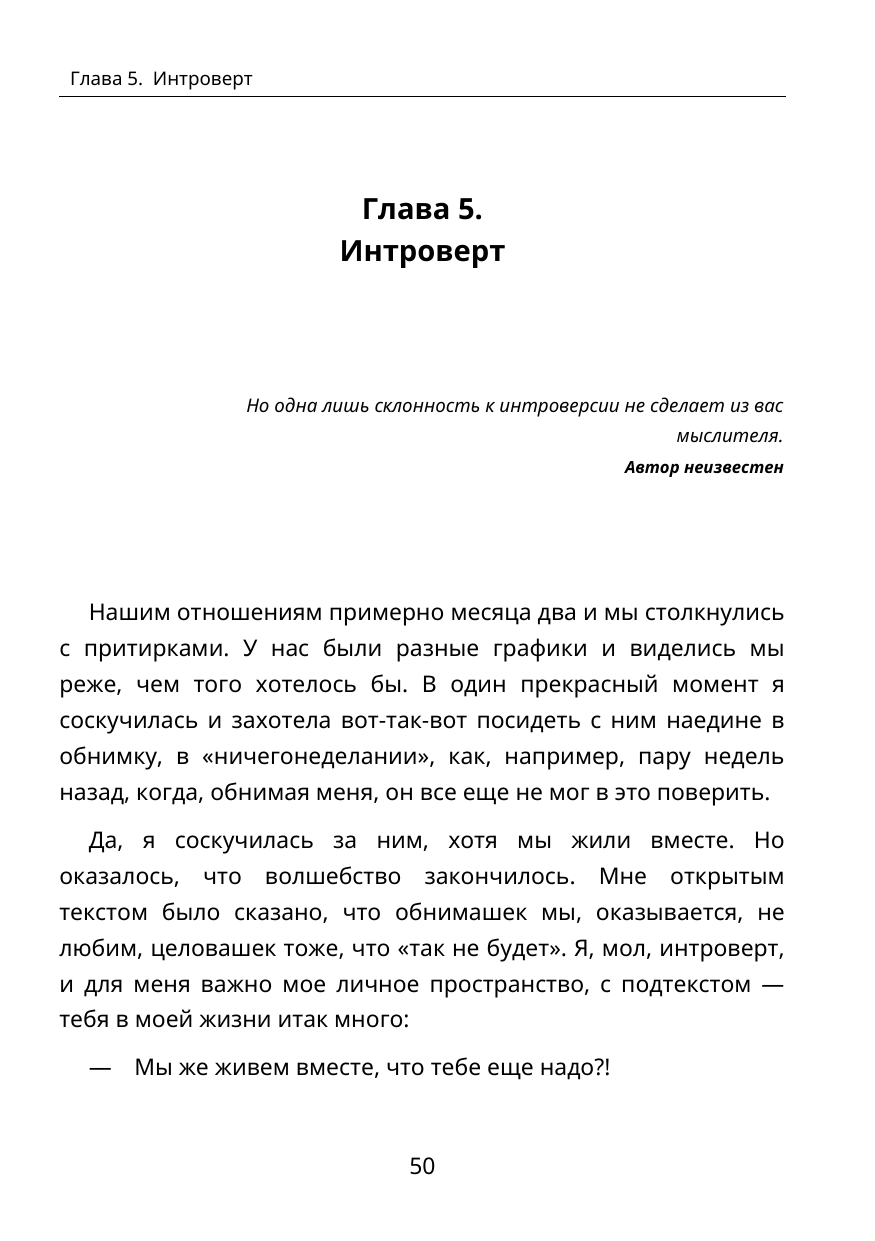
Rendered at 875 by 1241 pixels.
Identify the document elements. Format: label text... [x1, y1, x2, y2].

text Да, я соскучилась за ним, хотя мы жили вместе. Но оказалось, что волшебство закончилось. Мне открытым текстом было сказано, что обнимашек мы, оказывается, не любим, целовашек тоже, что «так не будет». Я, мол, интроверт, и для меня важно мое личное пространство, с подтекстом — тебя в моей жизни итак много: [59, 824, 786, 1035]
text Но одна лишь склонность к интроверсии не сделает из вас мыслителя. [207, 388, 786, 448]
text Автор неизвестен [118, 448, 786, 478]
text Нашим отношениям примерно месяца два и мы столкнулись с притирками. У нас были разные графики и виделись мы реже, чем того хотелось бы. В один прекрасный момент я соскучилась и захотела вот-так-вот посидеть с ним наедине в обнимку, в «ничегонеделании», как, например, пару недель назад, когда, обнимая меня, он все еще не мог в это поверить. [59, 596, 786, 807]
subtitle Глава 5. Интроверт [59, 185, 786, 270]
list Мы же живем вместе, что тебе еще надо?! [59, 1051, 786, 1082]
